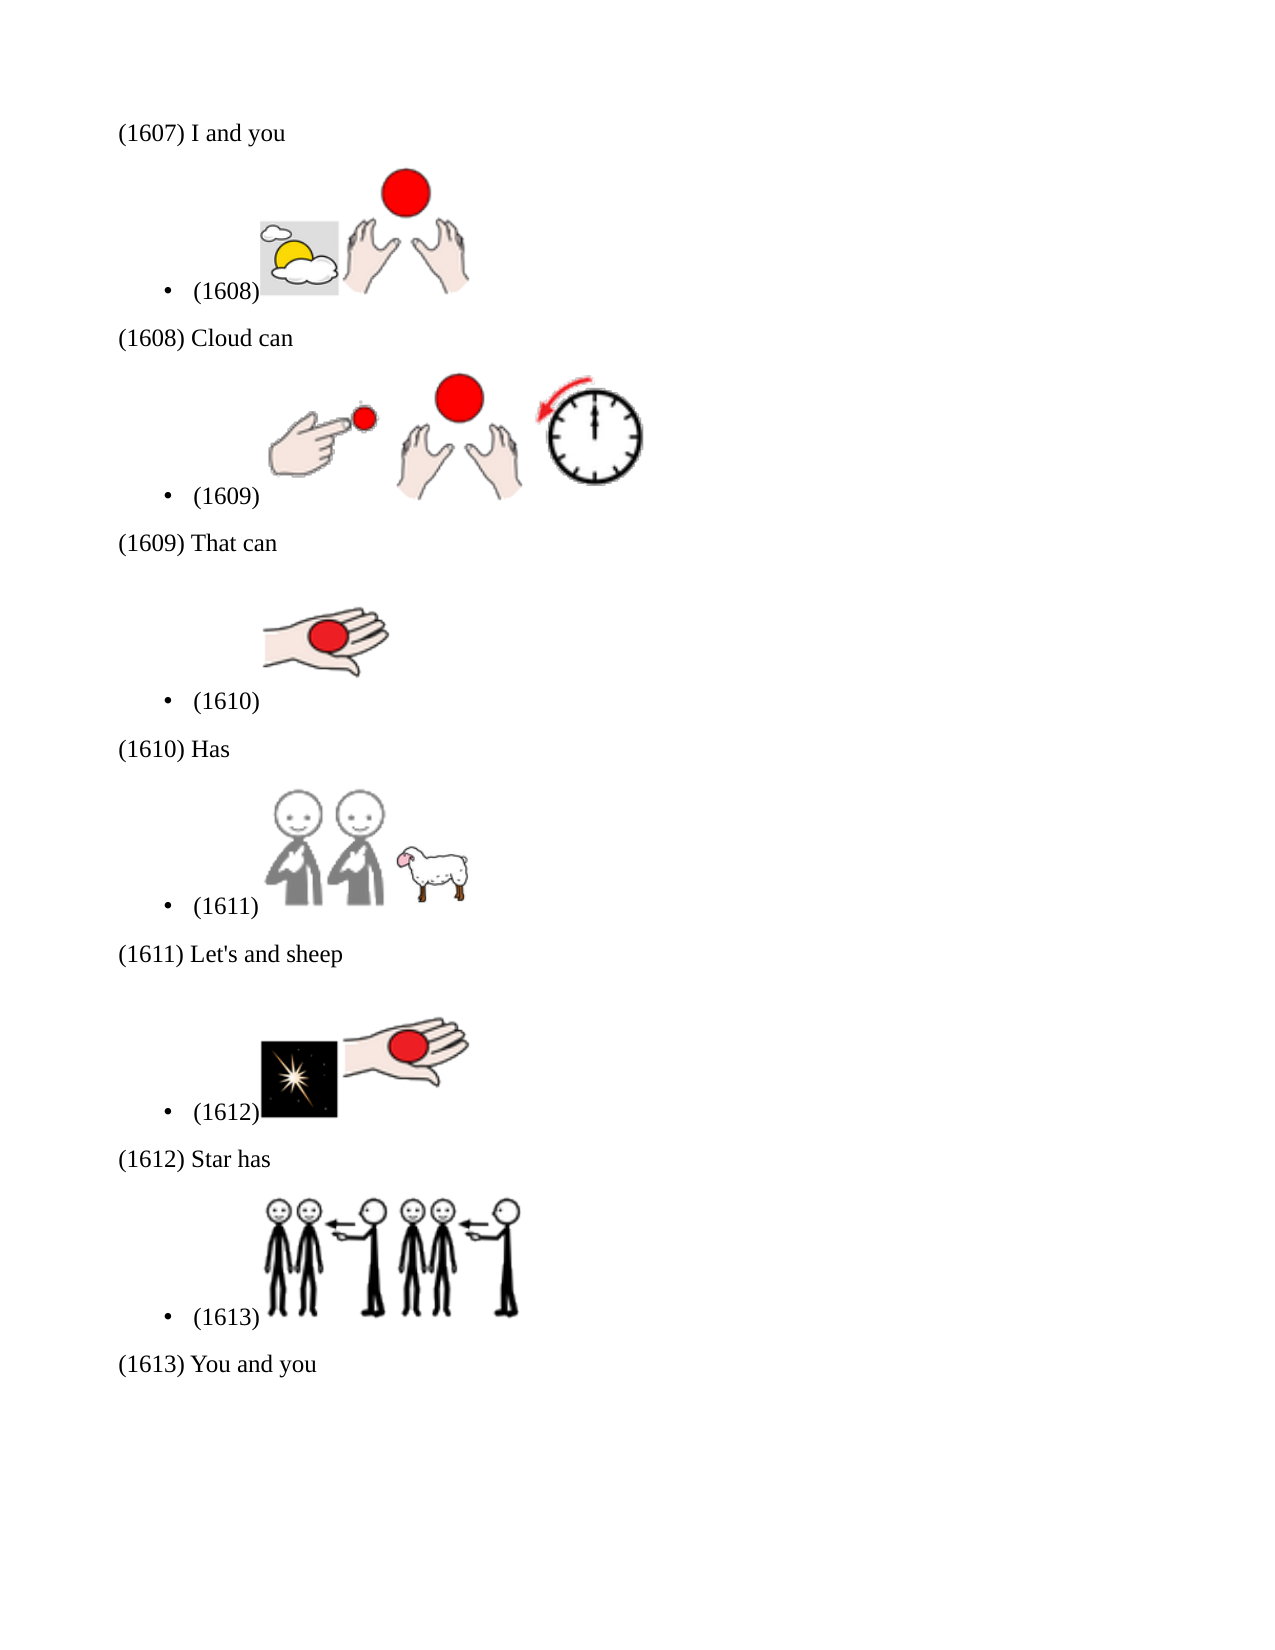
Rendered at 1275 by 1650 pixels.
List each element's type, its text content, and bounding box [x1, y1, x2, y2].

list (1609) [164, 478, 1157, 510]
list (1611) [164, 889, 1157, 920]
picture [259, 165, 474, 299]
text (1612) Star has [118, 1144, 1157, 1173]
text (1607) I and you [118, 118, 1157, 147]
picture [259, 986, 474, 1120]
text (1613) You and you [118, 1349, 1157, 1378]
text (1610) Has [118, 734, 1157, 762]
picture [259, 371, 660, 505]
picture [259, 1191, 527, 1326]
list (1610) [164, 683, 1157, 715]
picture [258, 781, 473, 915]
list (1612) [164, 1094, 1157, 1125]
text (1609) That can [118, 528, 1157, 557]
text (1608) Cloud can [118, 323, 1157, 352]
picture [259, 576, 394, 710]
text (1611) Let's and sheep [118, 939, 1157, 968]
list (1608) [164, 273, 1157, 304]
list (1613) [164, 1299, 1157, 1331]
